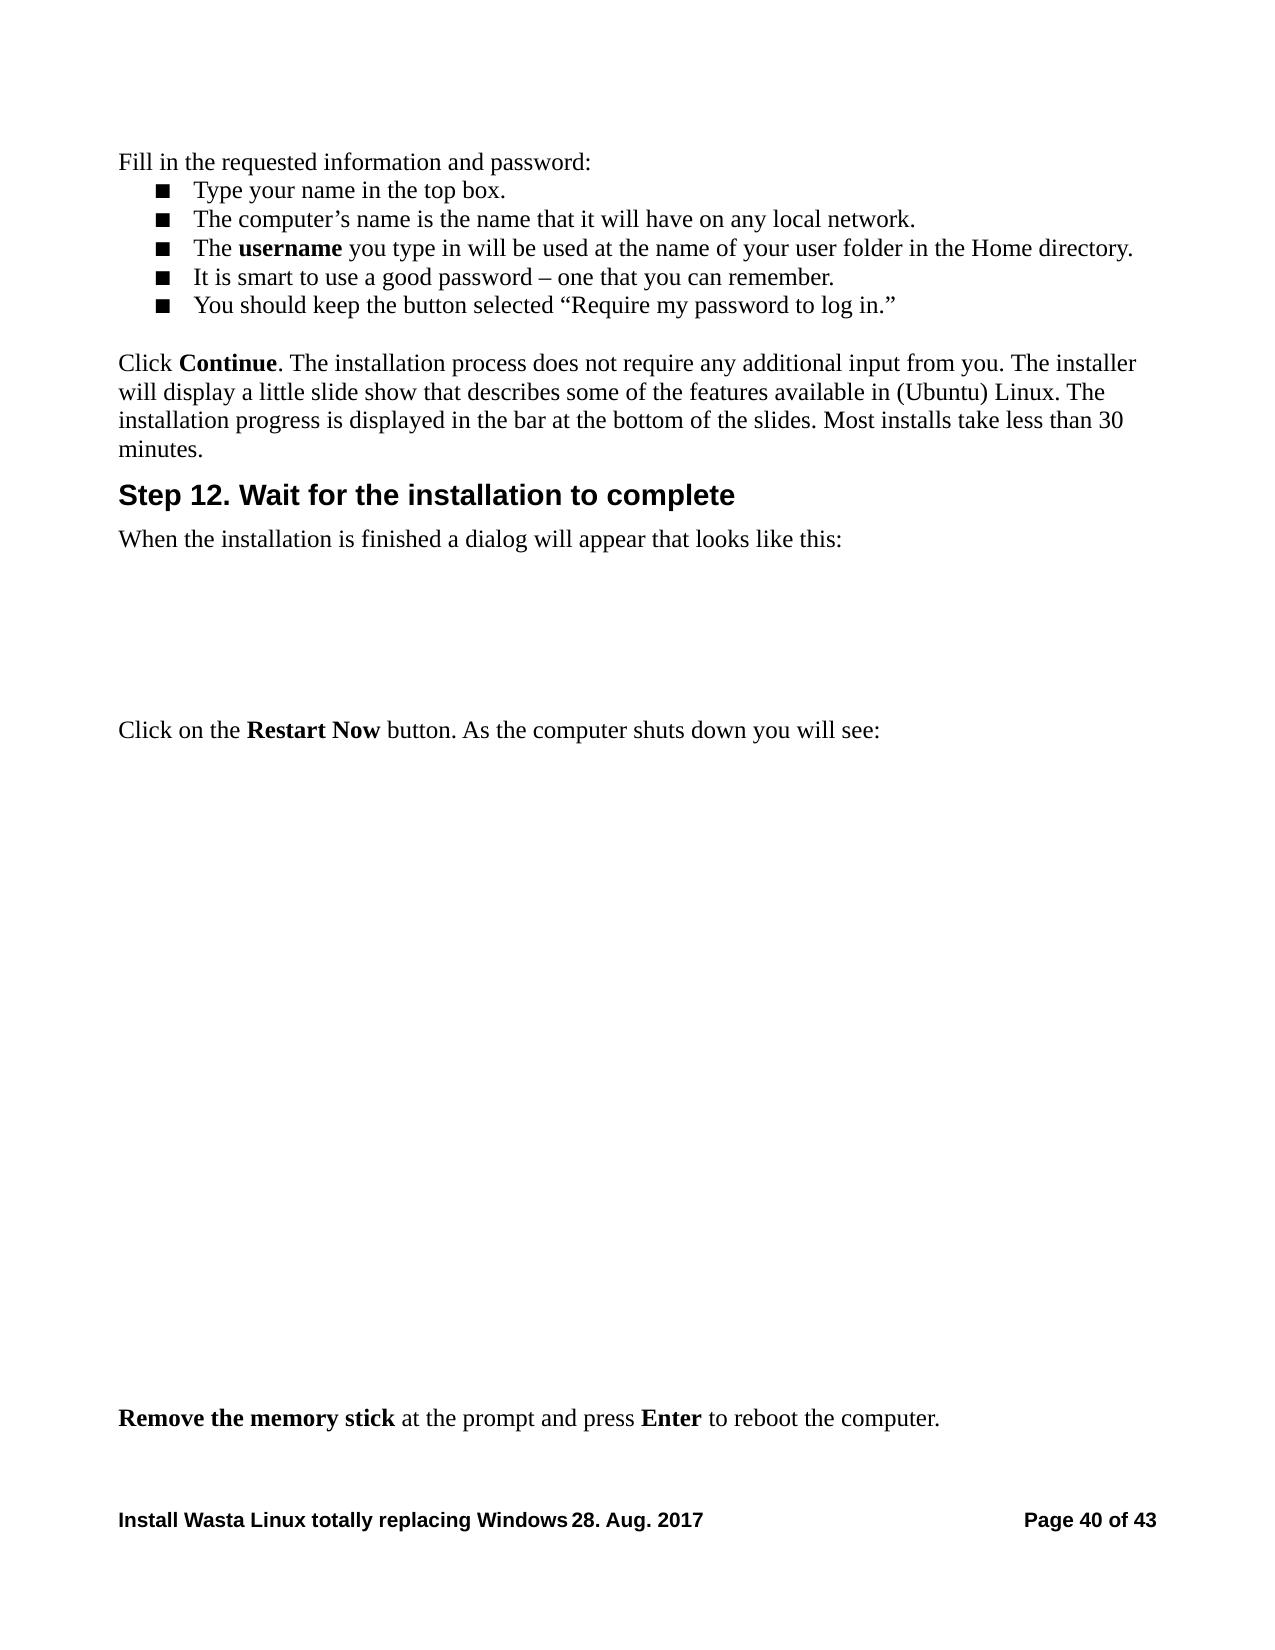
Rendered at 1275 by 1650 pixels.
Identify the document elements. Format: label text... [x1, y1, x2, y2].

text Click on the Restart Now button. As the computer shuts down you will see: [118, 715, 1157, 743]
text When the installation is finished a dialog will appear that looks like this: [118, 524, 1157, 553]
subtitle Step 12. Wait for the installation to complete [118, 478, 1157, 511]
list It is smart to use a good password – one that you can remember. [156, 262, 1157, 291]
list You should keep the button selected “Require my password to log in.” [156, 291, 1157, 319]
text Remove the memory stick at the prompt and press Enter to reboot the computer. [118, 1403, 1157, 1432]
list The username you type in will be used at the name of your user folder in the Home directory. [156, 233, 1157, 262]
list The computer’s name is the name that it will have on any local network. [156, 204, 1157, 233]
text Fill in the requested information and password: [118, 147, 1157, 176]
list Type your name in the top box. [156, 176, 1157, 204]
text Click Continue. The installation process does not require any additional input from you. The installer will display a little slide show that describes some of the features available in (Ubuntu) Linux. The installation progress is displayed in the bar at the bottom of the slides. Most installs take less than 30 minutes. [118, 348, 1157, 463]
